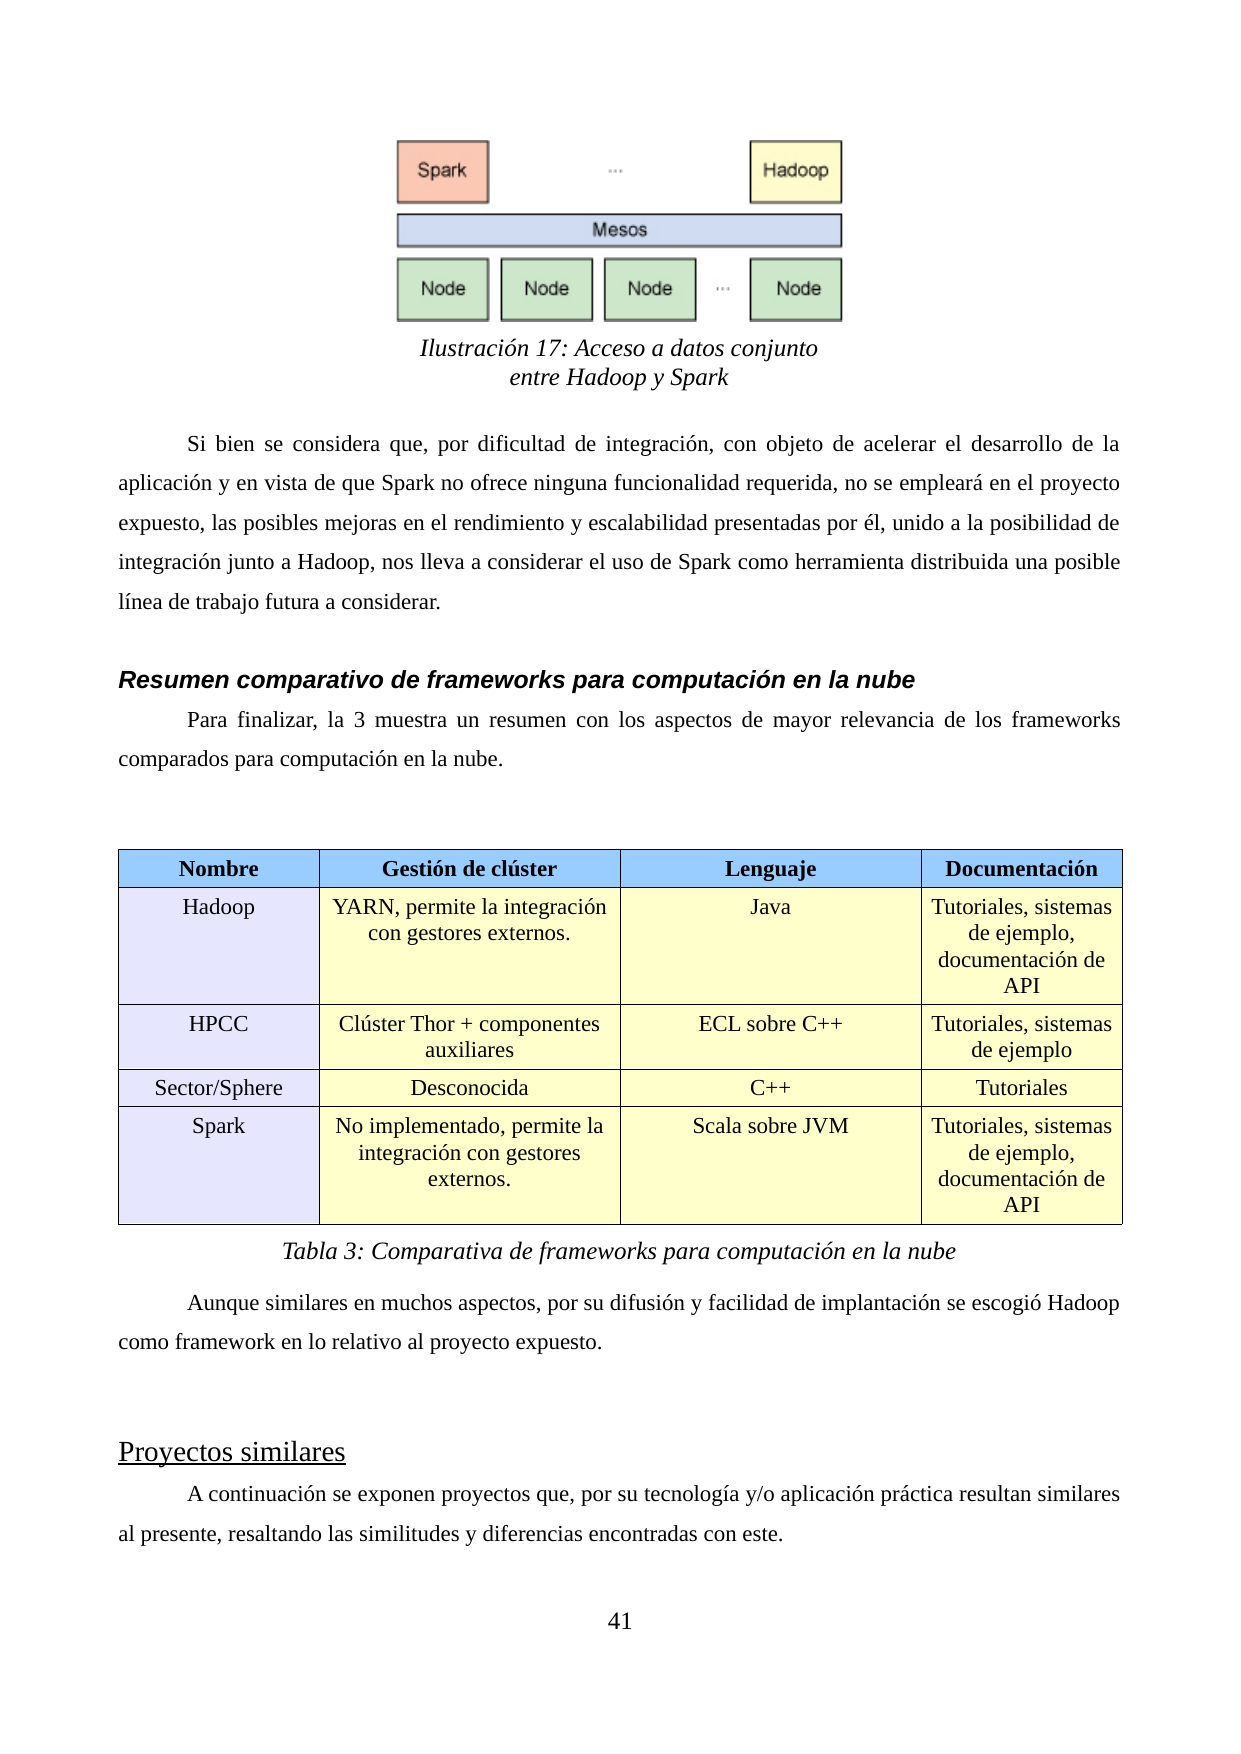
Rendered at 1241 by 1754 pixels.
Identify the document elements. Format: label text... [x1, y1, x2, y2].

table_cell C++ [621, 1070, 921, 1106]
text Aunque similares en muchos aspectos, por su difusión y facilidad de implantación se escogió Hadoop como framework en lo relativo al proyecto expuesto. [118, 1289, 1122, 1355]
text Si bien se considera que, por dificultad de integración, con objeto de acelerar el desarrollo de la aplicación y en vista de que Spark no ofrece ninguna funcionalidad requerida, no se empleará en el proyecto expuesto, las posibles mejoras en el rendimiento y escalabilidad presentadas por él, unido a la posibilidad de integración junto a Hadoop, nos lleva a considerar el uso de Spark como herramienta distribuida una posible línea de trabajo futura a considerar. [118, 430, 1122, 614]
picture [396, 140, 844, 322]
text Tabla 3: Comparativa de frameworks para computación en la nube [118, 1236, 1122, 1265]
subtitle Proyectos similares [118, 1434, 1122, 1468]
table_cell Tutoriales, sistemas de ejemplo, documentación de API [922, 1107, 1122, 1223]
table_cell Desconocida [320, 1070, 620, 1106]
table_header Nombre [119, 850, 319, 887]
table_header Lenguaje [621, 850, 921, 887]
table_cell Sector/Sphere [119, 1070, 319, 1106]
table_cell Tutoriales, sistemas de ejemplo, documentación de API [922, 888, 1122, 1004]
table_cell Scala sobre JVM [621, 1107, 921, 1223]
text Ilustración 17: Acceso a datos conjunto entre Hadoop y Spark [397, 322, 843, 391]
table_cell Spark [119, 1107, 319, 1223]
table_cell HPCC [119, 1005, 319, 1068]
table_header Documentación [922, 850, 1122, 887]
subtitle Resumen comparativo de frameworks para computación en la nube [118, 665, 1122, 693]
table_cell YARN, permite la integración con gestores externos. [320, 888, 620, 1004]
table_cell Tutoriales, sistemas de ejemplo [922, 1005, 1122, 1068]
table_cell Tutoriales [922, 1070, 1122, 1106]
table_cell Java [621, 888, 921, 1004]
text Para finalizar, la Tabla 3 muestra un resumen con los aspectos de mayor relevancia de los frameworks comparados para computación en la nube. [118, 706, 1122, 772]
table_header Gestión de clúster [320, 850, 620, 887]
text A continuación se exponen proyectos que, por su tecnología y/o aplicación práctica resultan similares al presente, resaltando las similitudes y diferencias encontradas con este. [118, 1480, 1122, 1546]
table_cell ECL sobre C++ [621, 1005, 921, 1068]
table_cell Clúster Thor + componentes auxiliares [320, 1005, 620, 1068]
table_cell Hadoop [119, 888, 319, 1004]
table_cell No implementado, permite la integración con gestores externos. [320, 1107, 620, 1223]
